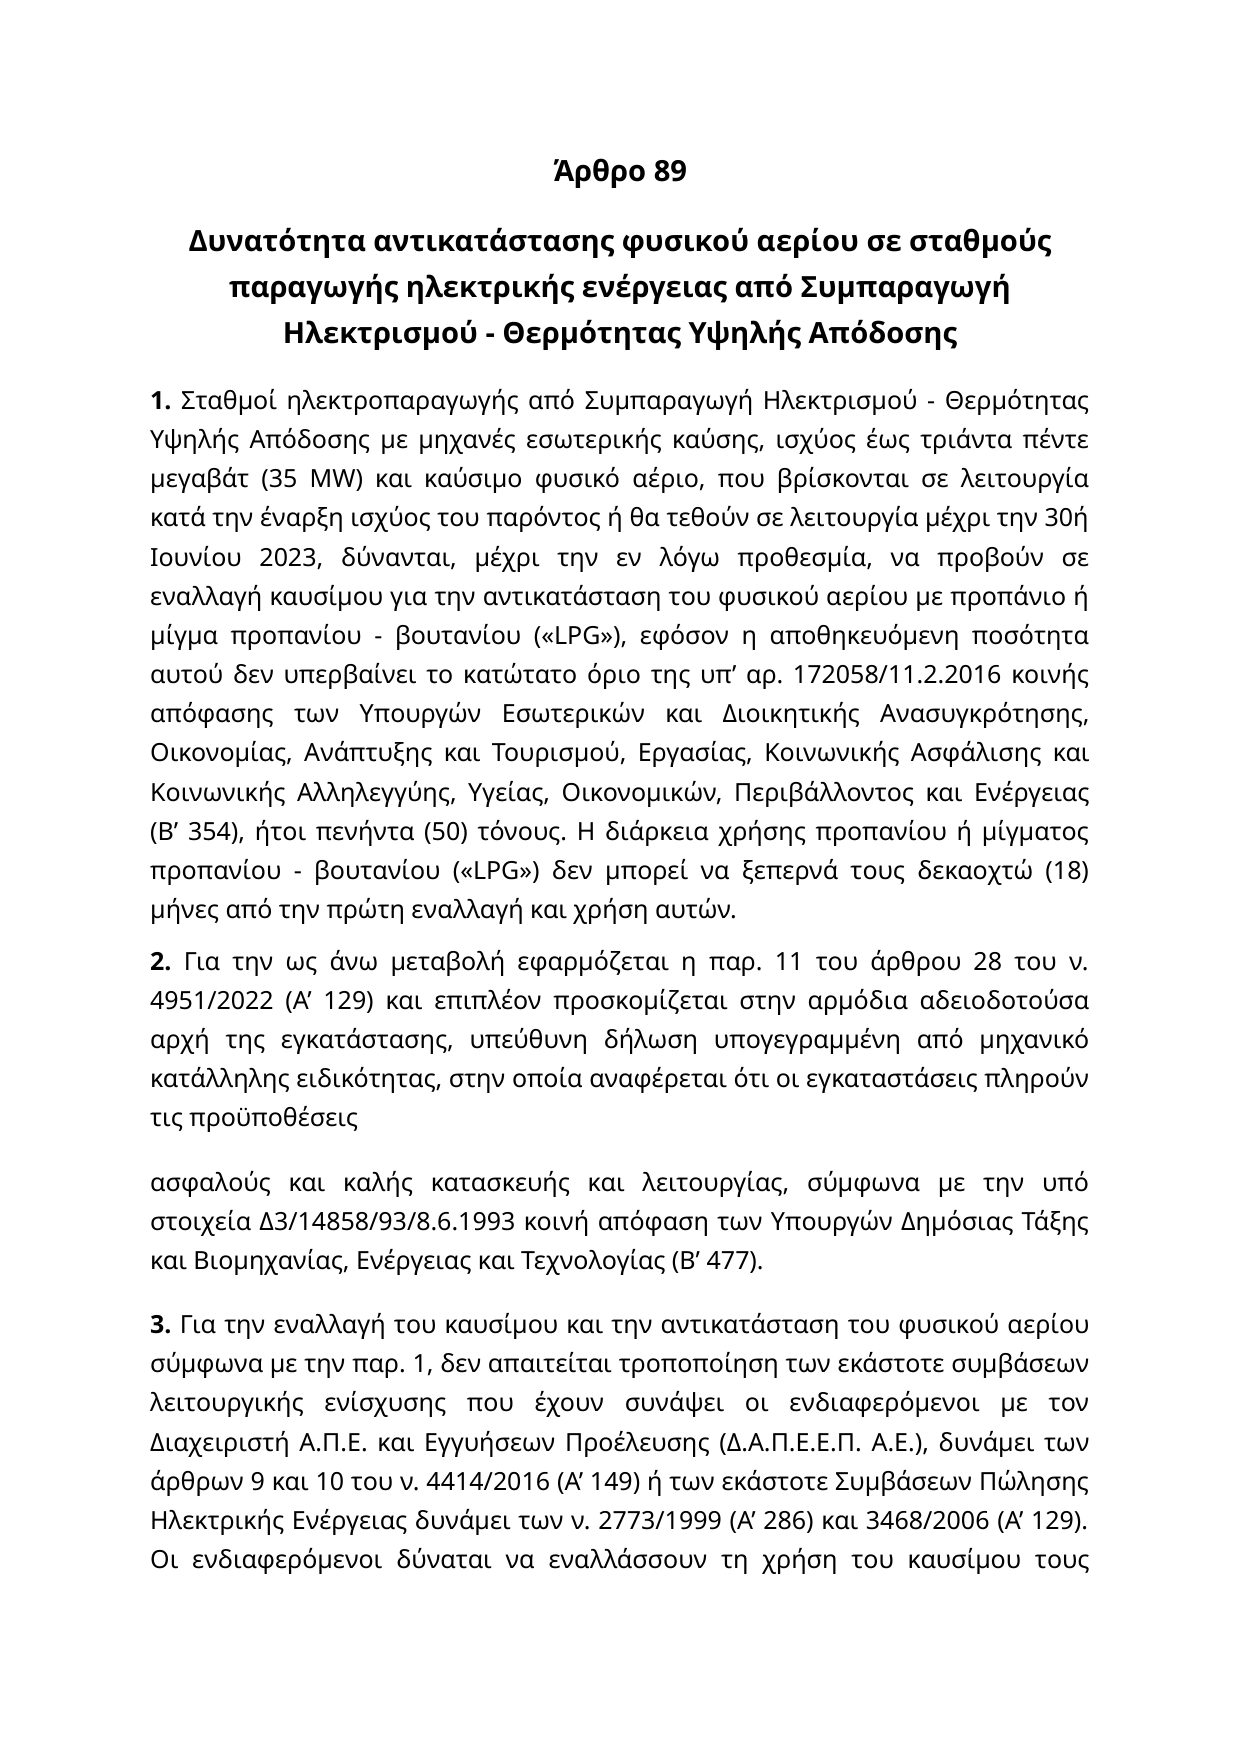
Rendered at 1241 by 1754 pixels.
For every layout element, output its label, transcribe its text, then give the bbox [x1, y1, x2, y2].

text 1. Σταθμοί ηλεκτροπαραγωγής από Συμπαραγωγή Ηλεκτρισμού - Θερμότητας Υψηλής Απόδοσης με μηχανές εσωτερικής καύσης, ισχύος έως τριάντα πέντε μεγαβάτ (35 ΜW) και καύσιμο φυσικό αέριο, που βρίσκονται σε λειτουργία κατά την έναρξη ισχύος του παρόντος ή θα τεθούν σε λειτουργία μέχρι την 30ή Ιουνίου 2023, δύνανται, μέχρι την εν λόγω προθεσμία, να προβούν σε εναλλαγή καυσίμου για την αντικατάσταση του φυσικού αερίου με προπάνιο ή μίγμα προπανίου - βουτανίου («LPG»), εφόσον η αποθηκευόμενη ποσότητα αυτού δεν υπερβαίνει το κατώτατο όριο της υπ’ αρ. 172058/11.2.2016 κοινής απόφασης των Υπουργών Εσωτερικών και Διοικητικής Ανασυγκρότησης, Οικονομίας, Ανάπτυξης και Τουρισμού, Εργασίας, Κοινωνικής Ασφάλισης και Κοινωνικής Αλληλεγγύης, Υγείας, Οικονομικών, Περιβάλλοντος και Ενέργειας (Β’ 354), ήτοι πενήντα (50) τόνους. Η διάρκεια χρήσης προπανίου ή μίγματος προπανίου - βουτανίου («LPG») δεν μπορεί να ξεπερνά τους δεκαοχτώ (18) μήνες από την πρώτη εναλλαγή και χρήση αυτών. [150, 382, 1090, 926]
text 2. Για την ως άνω μεταβολή εφαρμόζεται η παρ. 11 του άρθρου 28 του ν. 4951/2022 (Α’ 129) και επιπλέον προσκομίζεται στην αρμόδια αδειοδοτούσα αρχή της εγκατάστασης, υπεύθυνη δήλωση υπογεγραμμένη από μηχανικό κατάλληλης ειδικότητας, στην οποία αναφέρεται ότι οι εγκαταστάσεις πληρούν τις προϋποθέσεις [150, 943, 1090, 1134]
subtitle Άρθρο 89 [150, 150, 1090, 190]
text 3. Για την εναλλαγή του καυσίμου και την αντικατάσταση του φυσικού αερίου σύμφωνα με την παρ. 1, δεν απαιτείται τροποποίηση των εκάστοτε συμβάσεων λειτουργικής ενίσχυσης που έχουν συνάψει οι ενδιαφερόμενοι με τον Διαχειριστή Α.Π.Ε. και Εγγυήσεων Προέλευσης (Δ.Α.Π.Ε.Ε.Π. Α.Ε.), δυνάμει των άρθρων 9 και 10 του ν. 4414/2016 (Α’ 149) ή των εκάστοτε Συμβάσεων Πώλησης Ηλεκτρικής Ενέργειας δυνάμει των ν. 2773/1999 (Α’ 286) και 3468/2006 (Α’ 129). Οι ενδιαφερόμενοι δύναται να εναλλάσσουν τη χρήση του καυσίμου τους [150, 1307, 1090, 1576]
subtitle Δυνατότητα αντικατάστασης φυσικού αερίου σε σταθμούς παραγωγής ηλεκτρικής ενέργειας από Συμπαραγωγή Ηλεκτρισμού - Θερμότητας Υψηλής Απόδοσης [150, 221, 1090, 352]
text ασφαλούς και καλής κατασκευής και λειτουργίας, σύμφωνα με την υπό στοιχεία Δ3/14858/93/8.6.1993 κοινή απόφαση των Υπουργών Δημόσιας Τάξης και Βιομηχανίας, Ενέργειας και Τεχνολογίας (Β’ 477). [150, 1164, 1090, 1277]
